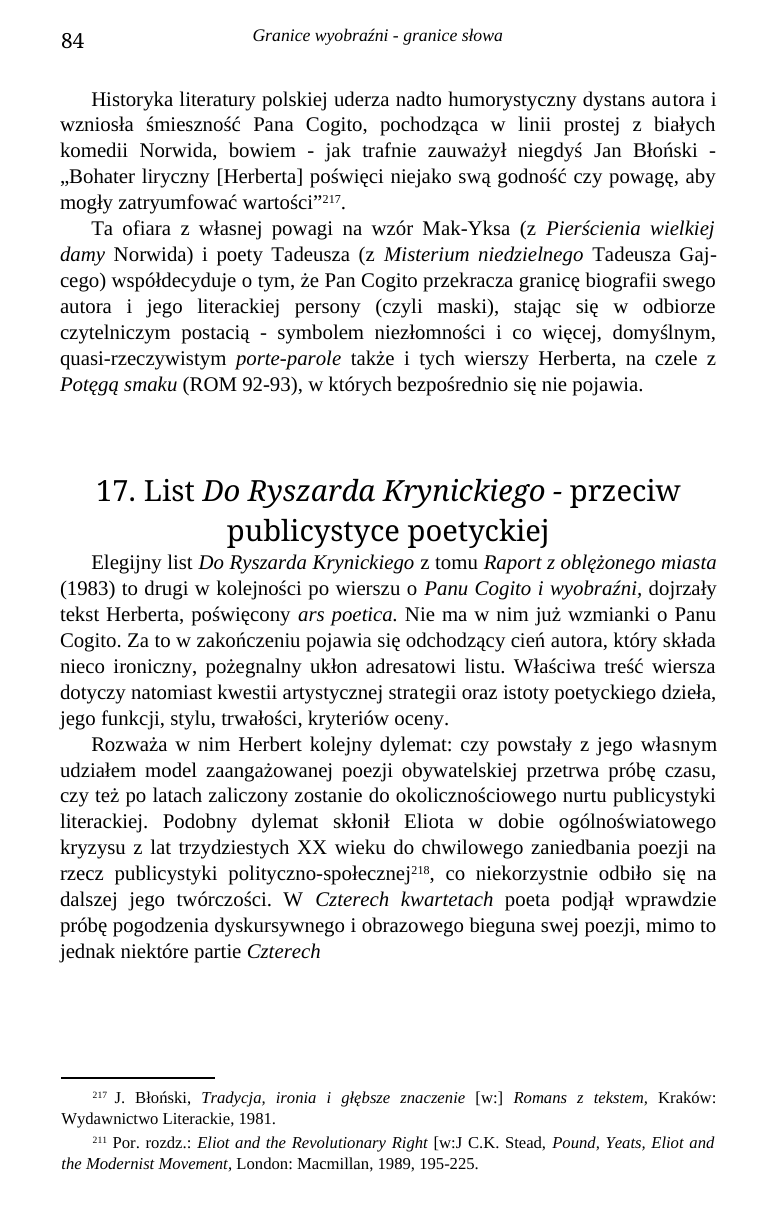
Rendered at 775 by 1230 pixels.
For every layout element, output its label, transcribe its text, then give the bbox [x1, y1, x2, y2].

text Rozważa w nim Herbert kolejny dylemat: czy powstały z jego wła­snym udziałem model zaangażowanej poezji obywatelskiej przetrwa próbę czasu, czy też po latach zaliczony zostanie do okolicznościowego nurtu publicystyki literackiej. Podobny dylemat skłonił Eliota w dobie ogólnoświatowego kryzysu z lat trzydziestych XX wieku do chwilowego zaniedbania poezji na rzecz publicystyki polityczno-społecznej218, co niekorzystnie odbiło się na dalszej jego twórczości. W Czterech kwarte­tach poeta podjął wprawdzie próbę pogodzenia dyskursywnego i obrazo­wego bieguna swej poezji, mimo to jednak niektóre partie Czterech [60, 732, 717, 963]
text 211 Por. rozdz.: Eliot and the Revolutionary Right [w:J C.K. Stead, Pound, Yeats, Eliot and the Modernist Movement, London: Macmillan, 1989, 195-225. [61, 1132, 716, 1173]
text 217 J. Błoński, Tradycja, ironia i głębsze znaczenie [w:] Romans z tekstem, Kraków: Wydawnictwo Literackie, 1981. [61, 1088, 716, 1128]
subtitle 17. List Do Ryszarda Krynickiego - przeciw publicystyce poetyckiej [60, 471, 717, 550]
text Granice wyobraźni - granice słowa [252, 25, 523, 45]
text Historyka literatury polskiej uderza nadto humorystyczny dystans au­tora i wzniosła śmieszność Pana Cogito, pochodząca w linii prostej z białych komedii Norwida, bowiem - jak trafnie zauważył niegdyś Jan Błoński - „Bohater liryczny [Herberta] poświęci niejako swą godność czy powagę, aby mogły zatryumfować wartości”217. [60, 86, 717, 214]
text Elegijny list Do Ryszarda Krynickiego z tomu Raport z oblężonego miasta (1983) to drugi w kolejności po wierszu o Panu Cogito i wyobraź­ni, dojrzały tekst Herberta, poświęcony ars poetica. Nie ma w nim już wzmianki o Panu Cogito. Za to w zakończeniu pojawia się odchodzący cień autora, który składa nieco ironiczny, pożegnalny ukłon adresatowi listu. Właściwa treść wiersza dotyczy natomiast kwestii artystycznej stra­tegii oraz istoty poetyckiego dzieła, jego funkcji, stylu, trwałości, kryte­riów oceny. [60, 550, 717, 730]
text 84 [61, 26, 89, 54]
text Ta ofiara z własnej powagi na wzór Mak-Yksa (z Pierścienia wielkiej damy Norwida) i poety Tadeusza (z Misterium niedzielnego Tadeusza Gaj­cego) współdecyduje o tym, że Pan Cogito przekracza granicę biografii swego autora i jego literackiej persony (czyli maski), stając się w odbiorze czytelniczym postacią - symbolem niezłomności i co więcej, domyślnym, quasi-rzeczywistym porte-parole także i tych wierszy Herberta, na czele z Potęgą smaku (ROM 92-93), w których bezpośrednio się nie pojawia. [60, 216, 717, 396]
